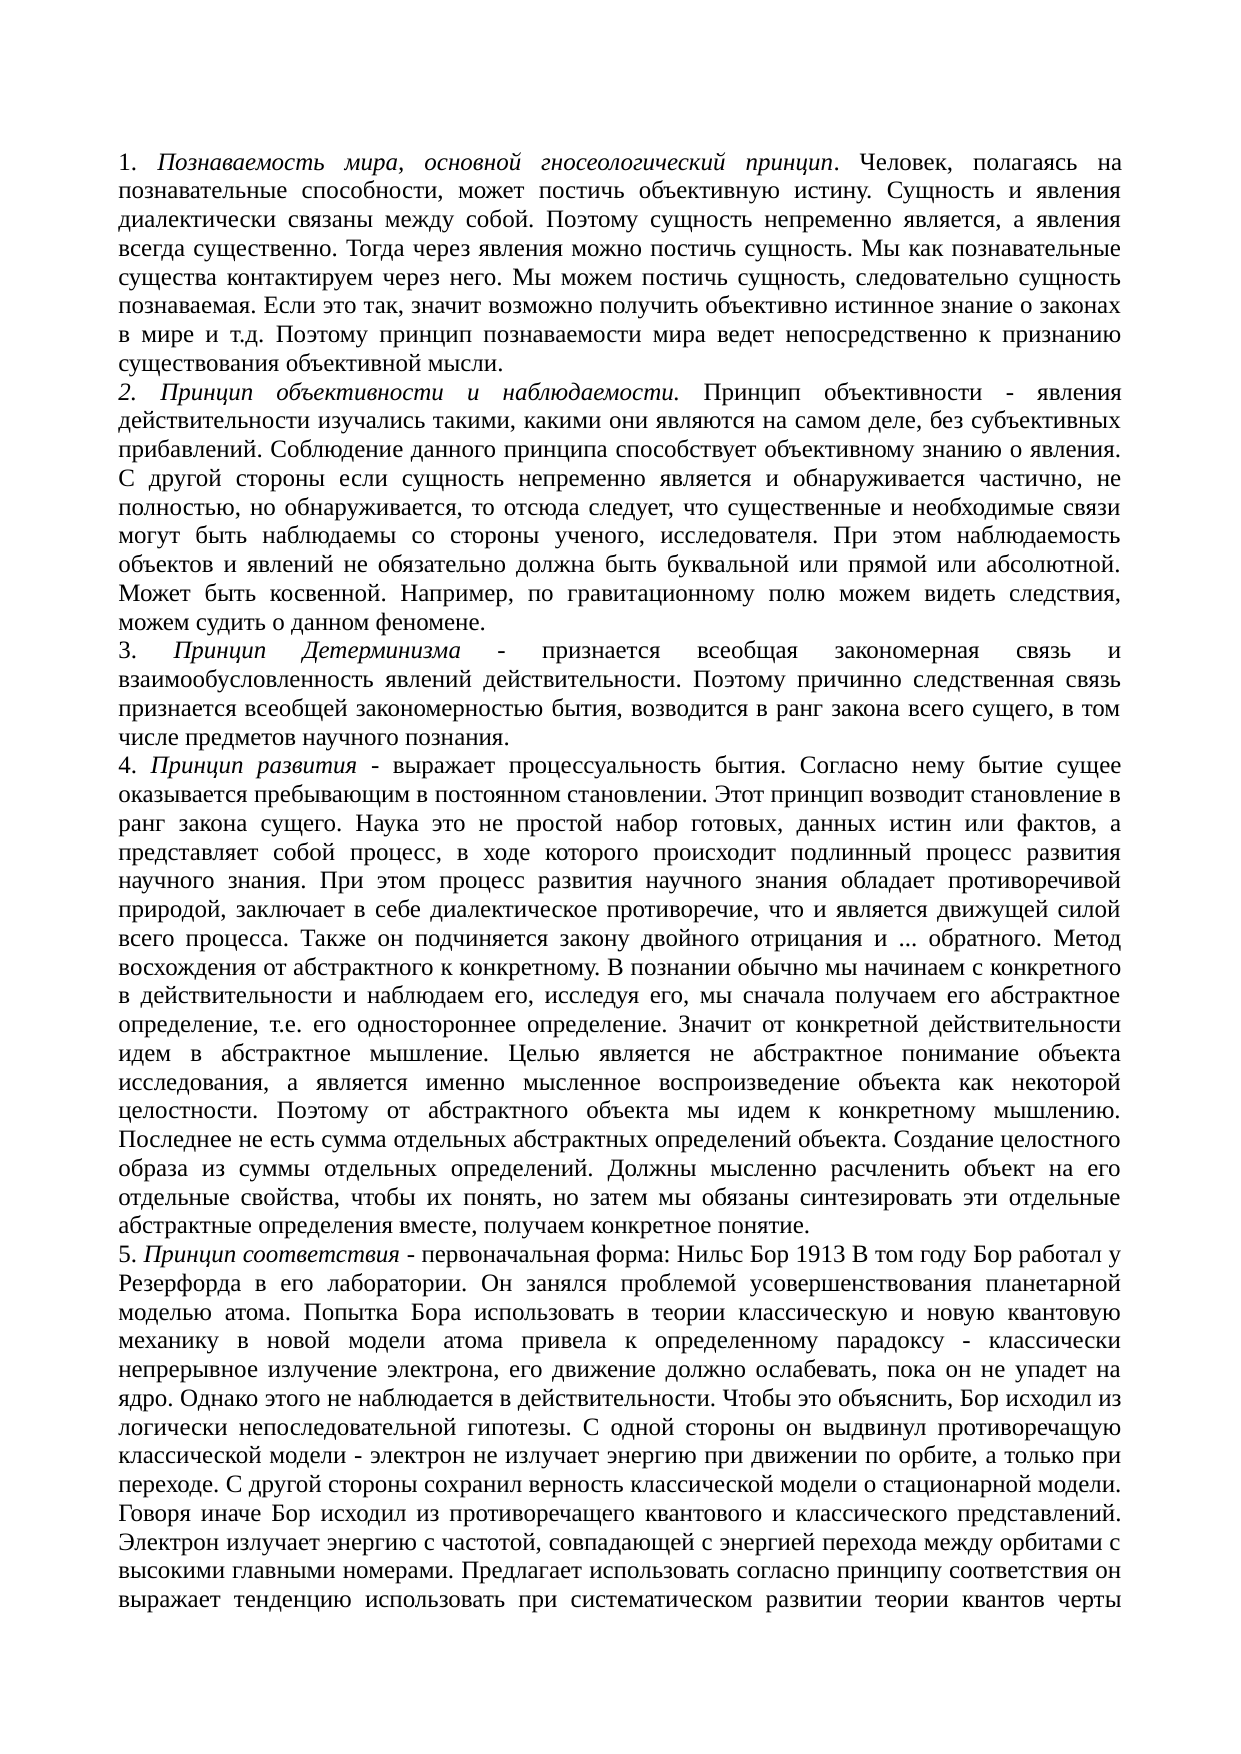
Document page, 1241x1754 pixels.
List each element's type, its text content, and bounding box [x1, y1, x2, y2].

text 3. Принцип Детерминизмa - признается всеобщая закономерная связь и взаимообусловленность явлений действительности. Поэтому причинно следственная связь признается всеобщей закономерностью бытия, возводится в ранг закона всего сущего, в том числе предметов научного познания. [118, 636, 1122, 751]
text 4. Принцип развития - выражает процессуальность бытия. Согласно нему бытие сущее оказывается пребывающим в постоянном становлении. Этот принцип возводит становление в ранг закона сущего. Наука это не простой набор готовых, данных истин или фактов, а представляет собой процесс, в ходе которого происходит подлинный процесс развития научного знания. При этом процесс развития научного знания обладает противоречивой природой, заключает в себе диалектическое противоречие, что и является движущей силой всего процесса. Также он подчиняется закону двойного отрицания и ... обратного. Метод восхождения от абстрактного к конкретному. В познании обычно мы начинаем с конкретного в действительности и наблюдаем его, исследуя его, мы сначала получаем его абстрактное определение, т.е. его одностороннее определение. Значит от конкретной действительности идем в абстрактное мышление. Целью является не абстрактное понимание объекта исследования, а является именно мысленное воспроизведение объекта как некоторой целостности. Поэтому от абстрактного объекта мы идем к конкретному мышлению. Последнее не есть сумма отдельных абстрактных определений объекта. Создание целостного образа из суммы отдельных определений. Должны мысленно расчленить объект на его отдельные свойства, чтобы их понять, но затем мы обязаны синтезировать эти отдельные абстрактные определения вместе, получаем конкретное понятие. [118, 751, 1122, 1239]
text 2. Принцип объективности и наблюдаемости. Принцип объективности - явления действительности изучались такими, какими они являются на самом деле, без субъективных прибавлений. Соблюдение данного принципа способствует объективному знанию о явления. С другой стороны если сущность непременно является и обнаруживается частично, не полностью, но обнаруживается, то отсюда следует, что существенные и необходимые связи могут быть наблюдаемы со стороны ученого, исследователя. При этом наблюдаемость объектов и явлений не обязательно должна быть буквальной или прямой или абсолютной. Может быть косвенной. Например, по гравитационному полю можем видеть следствия, можем судить о данном феномене. [118, 377, 1122, 636]
text 1. Познаваемость мира, основной гносеологический принцип. Человек, полагаясь на познавательные способности, может постичь объективную истину. Сущность и явления диалектически связаны между собой. Поэтому сущность непременно является, а явления всегда существенно. Тогда через явления можно постичь сущность. Мы как познавательные существа контактируем через него. Мы можем постичь сущность, следовательно сущность познаваемая. Если это так, значит возможно получить объективно истинное знание о законах в мире и т.д. Поэтому принцип познаваемости мира ведет непосредственно к признанию существования объективной мысли. [118, 147, 1122, 377]
text 5. Принцип соответствия - первоначальная форма: Нильс Бор 1913 В том году Бор работал у Резерфорда в его лаборатории. Он занялся проблемой усовершенствования планетарной моделью атома. Попытка Бора использовать в теории классическую и новую квантовую механику в новой модели атома привела к определенному парадоксу - классически непрерывное излучение электрона, его движение должно ослабевать, пока он не упадет на ядро. Однако этого не наблюдается в действительности. Чтобы это объяснить, Бор исходил из логически непоследовательной гипотезы. С одной стороны он выдвинул противоречащую классической модели - электрон не излучает энергию при движении по орбите, а только при переходе. С другой стороны сохранил верность классической модели о стационарной модели. Говоря иначе Бор исходил из противоречащего квантового и классического представлений. Электрон излучает энергию с частотой, совпадающей с энергией перехода между орбитами с высокими главными номерами. Предлагает использовать согласно принципу соответствия он выражает тенденцию использовать при систематическом развитии теории квантов черты [118, 1239, 1122, 1613]
